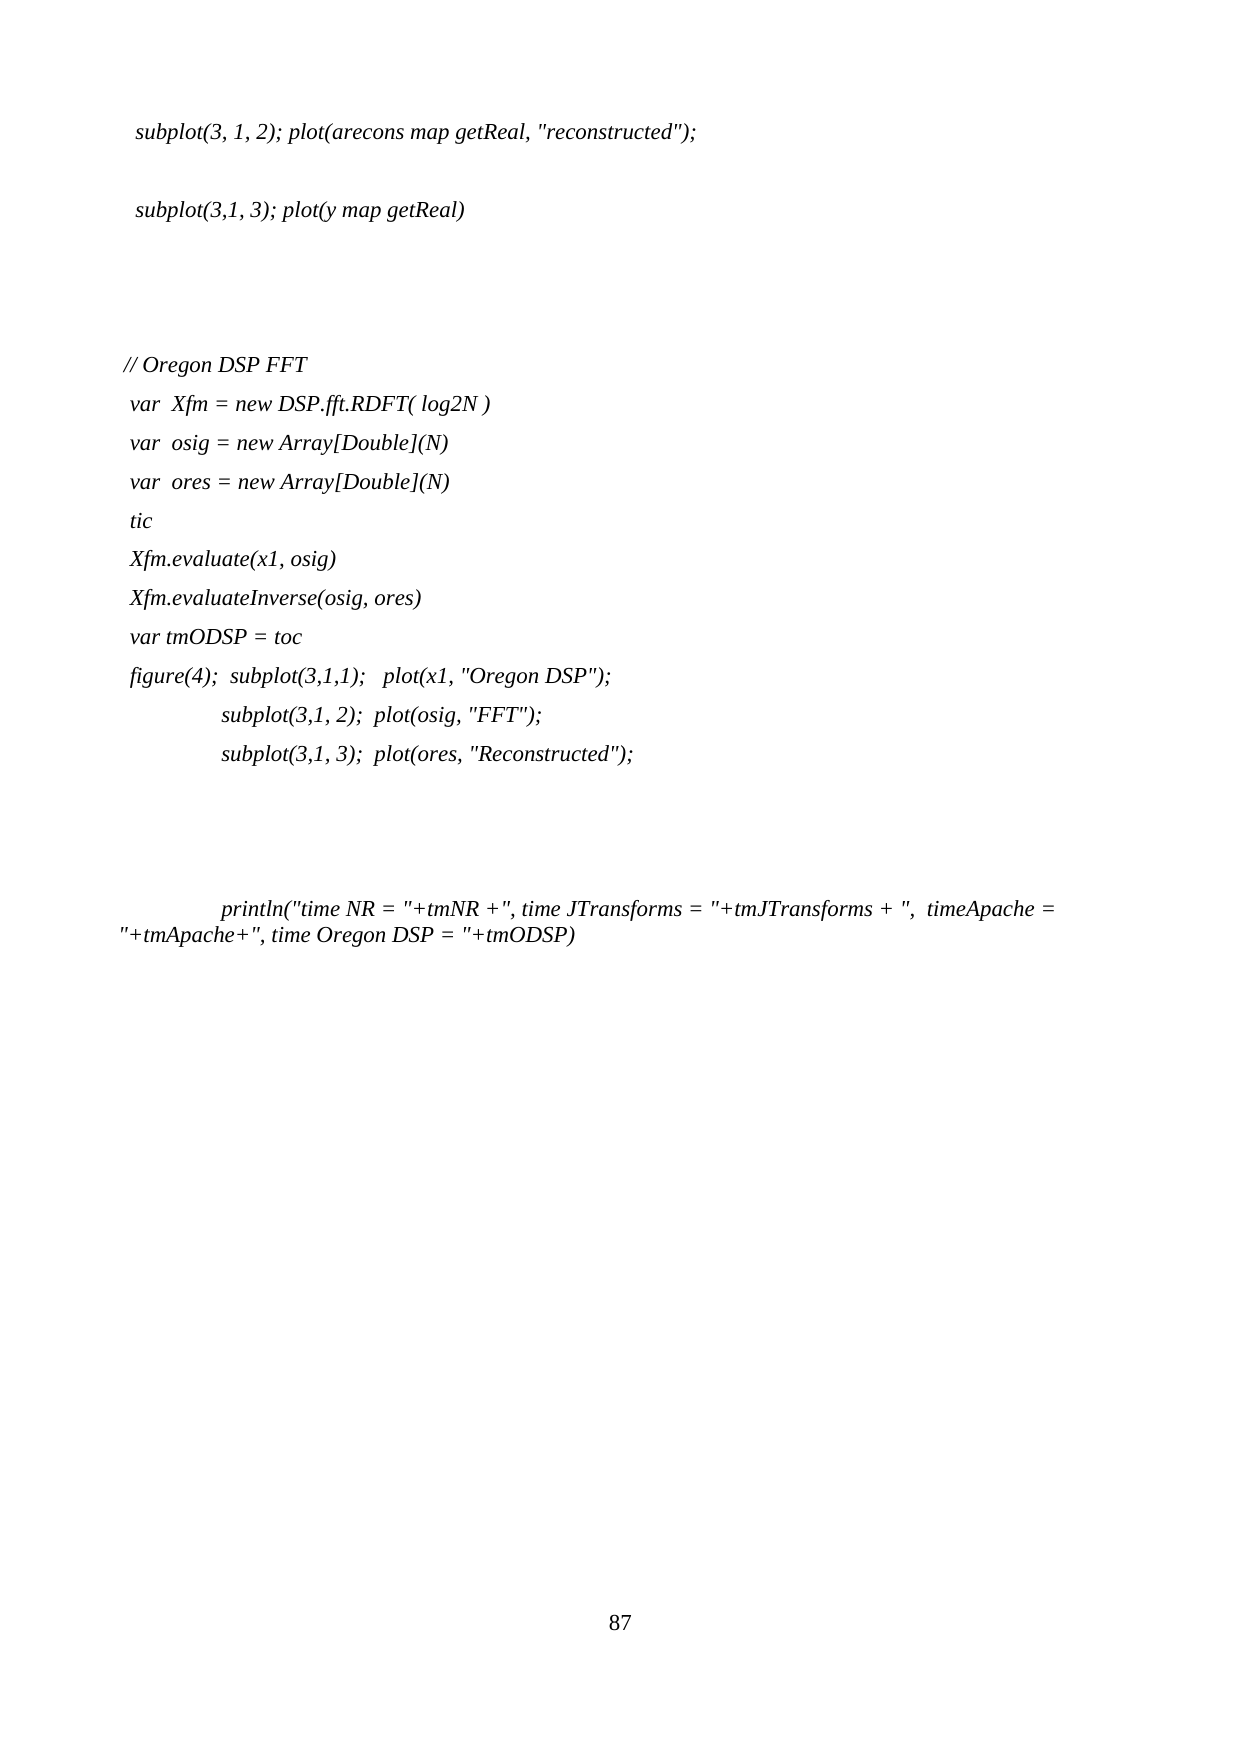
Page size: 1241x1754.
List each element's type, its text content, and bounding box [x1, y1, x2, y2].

text var ores = new Array[Double](N) [118, 468, 1122, 494]
text tic [118, 507, 1122, 533]
text // Oregon DSP FFT [118, 351, 1122, 378]
text subplot(3,1, 3); plot(ores, "Reconstructed"); [118, 740, 1122, 766]
text var Xfm = new DSP.fft.RDFT( log2N ) [118, 390, 1122, 416]
text subplot(3, 1, 2); plot(arecons map getReal, "reconstructed"); [118, 118, 1122, 144]
text figure(4); subplot(3,1,1); plot(x1, "Oregon DSP"); [118, 662, 1122, 688]
text Xfm.evaluate(x1, osig) [118, 546, 1122, 572]
text var osig = new Array[Double](N) [118, 429, 1122, 455]
text println("time NR = "+tmNR +", time JTransforms = "+tmJTransforms + ", timeApache = "+tmApache+", time Oregon DSP = "+tmODSP) [118, 895, 1122, 948]
text var tmODSP = toc [118, 623, 1122, 649]
text subplot(3,1, 2); plot(osig, "FFT"); [118, 701, 1122, 727]
text subplot(3,1, 3); plot(y map getReal) [118, 196, 1122, 222]
text Xfm.evaluateInverse(osig, ores) [118, 584, 1122, 611]
